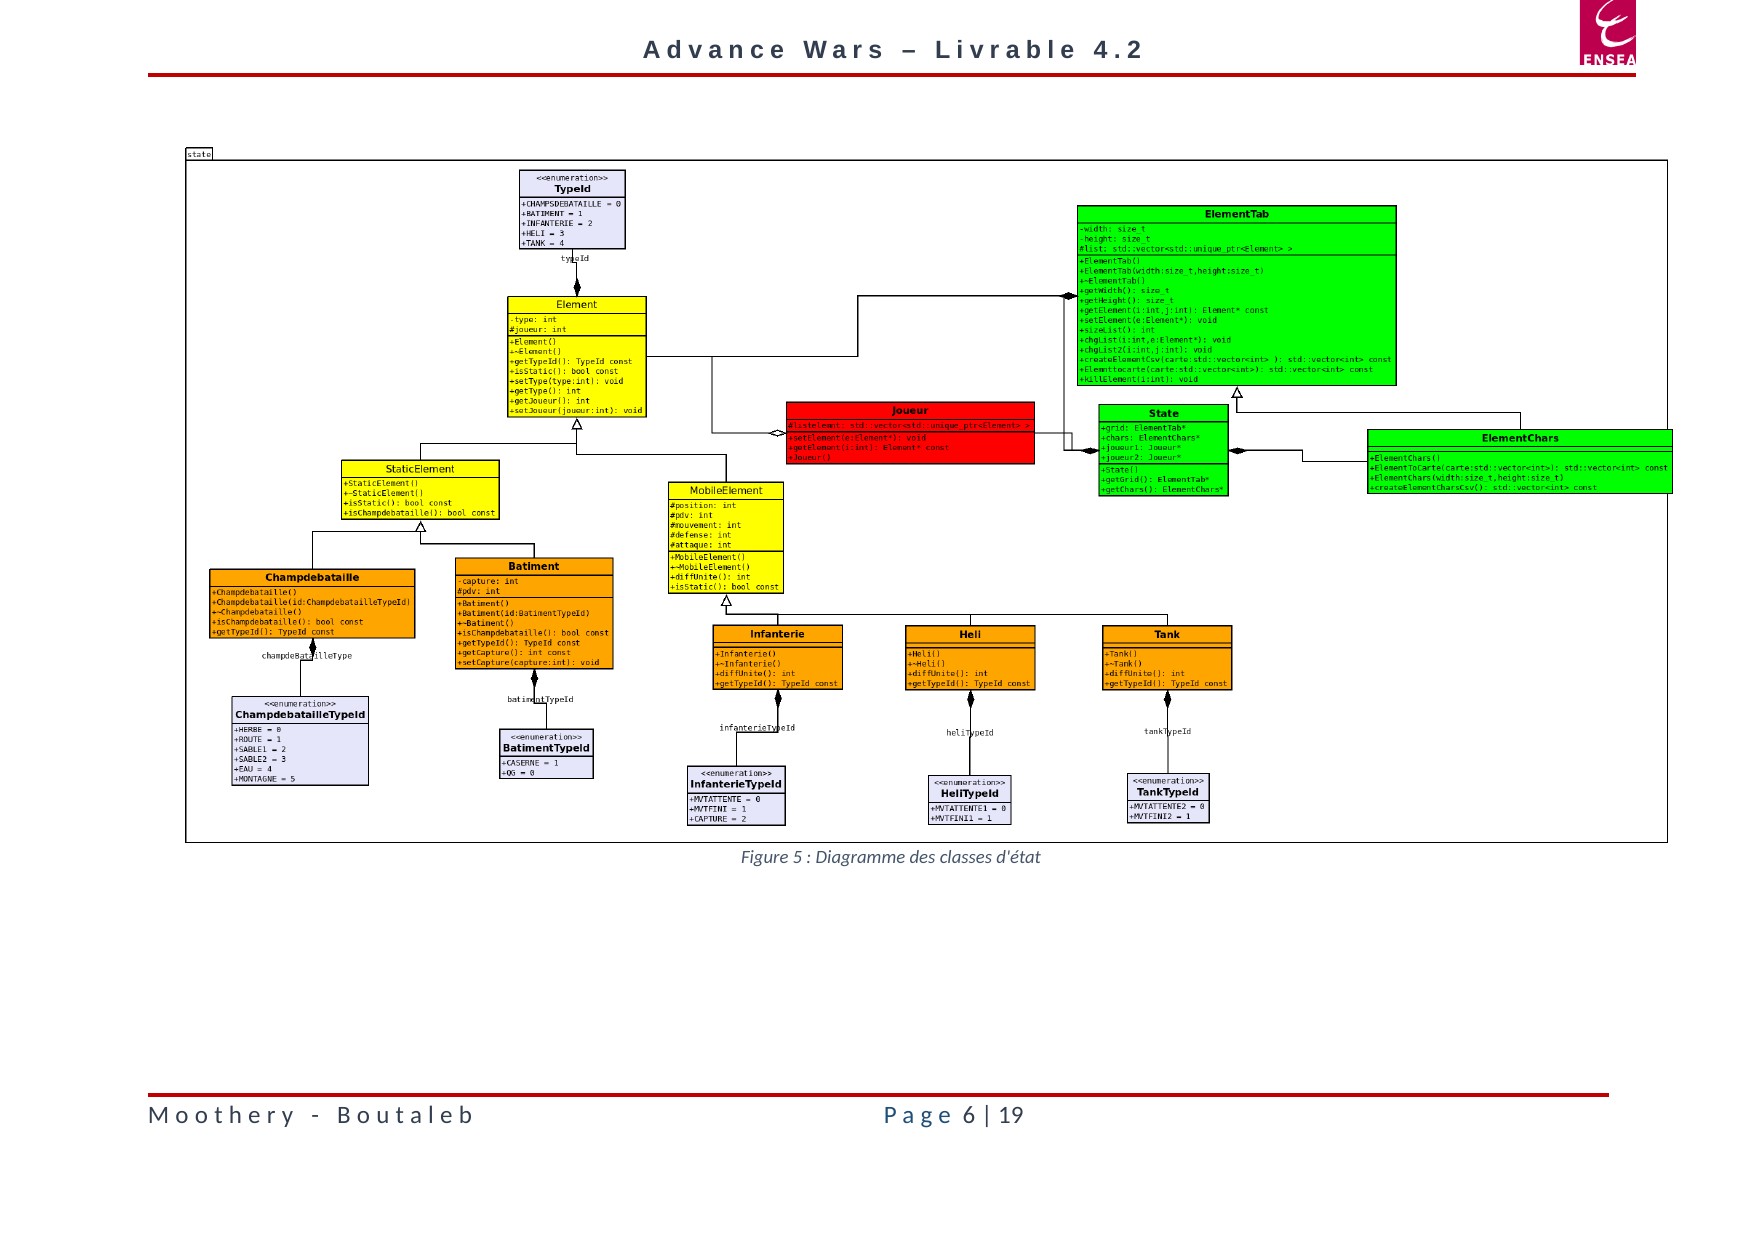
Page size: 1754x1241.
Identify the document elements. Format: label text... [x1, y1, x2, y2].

picture [185, 147, 1674, 844]
picture [1579, 0, 1636, 65]
text Figure 5 : Diagramme des classes d'état [148, 845, 1636, 868]
